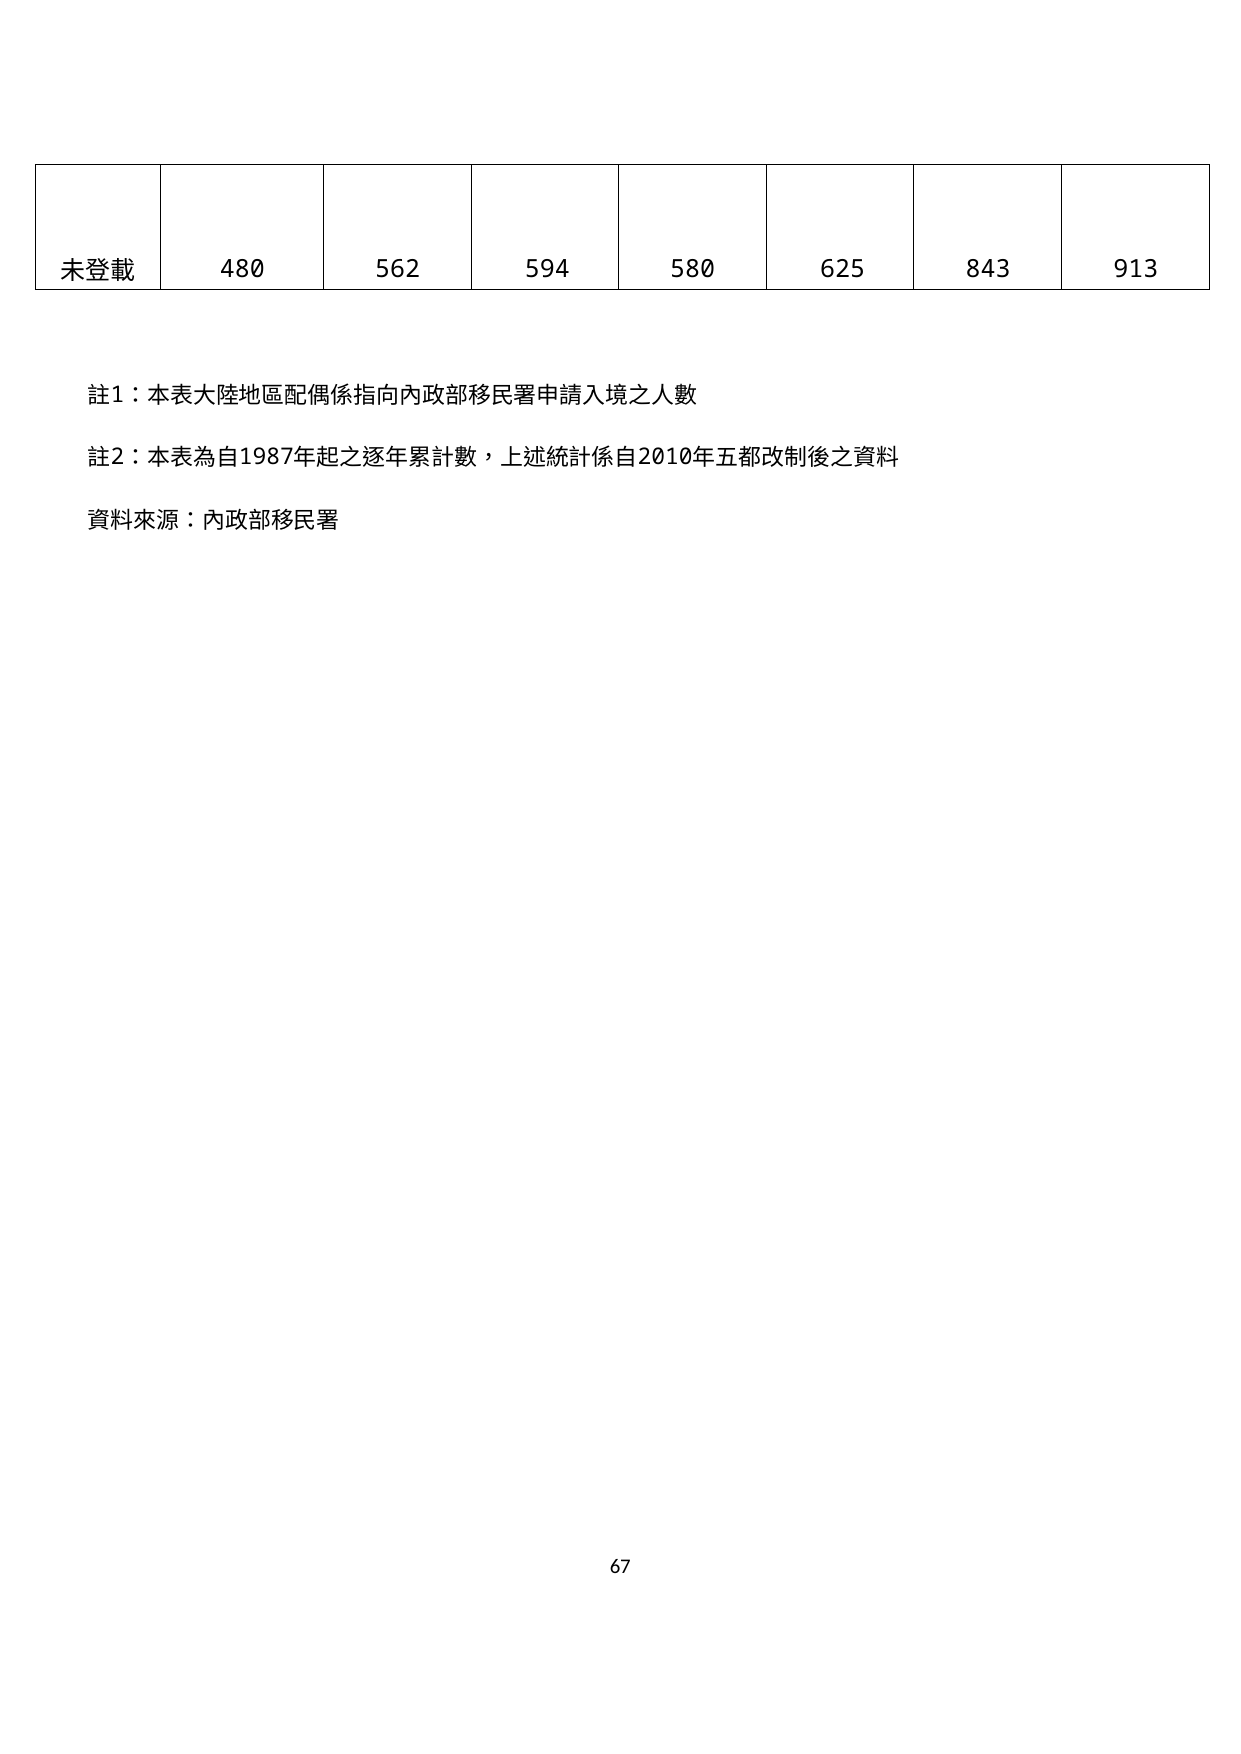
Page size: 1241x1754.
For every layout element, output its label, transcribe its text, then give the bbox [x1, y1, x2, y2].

table_cell 625 [767, 165, 913, 289]
table_cell 843 [914, 165, 1061, 289]
text 資料來源：內政部移民署 [87, 477, 1053, 539]
table_cell 594 [472, 165, 618, 289]
table_cell 480 [161, 165, 323, 289]
text 註2：本表為自1987年起之逐年累計數，上述統計係自2010年五都改制後之資料 [87, 414, 1053, 477]
table_cell 562 [324, 165, 471, 289]
table_cell 580 [619, 165, 766, 289]
table_cell 未登載 [36, 165, 160, 289]
text 註1：本表大陸地區配偶係指向內政部移民署申請入境之人數 [87, 352, 1053, 414]
table_cell 913 [1062, 165, 1209, 289]
